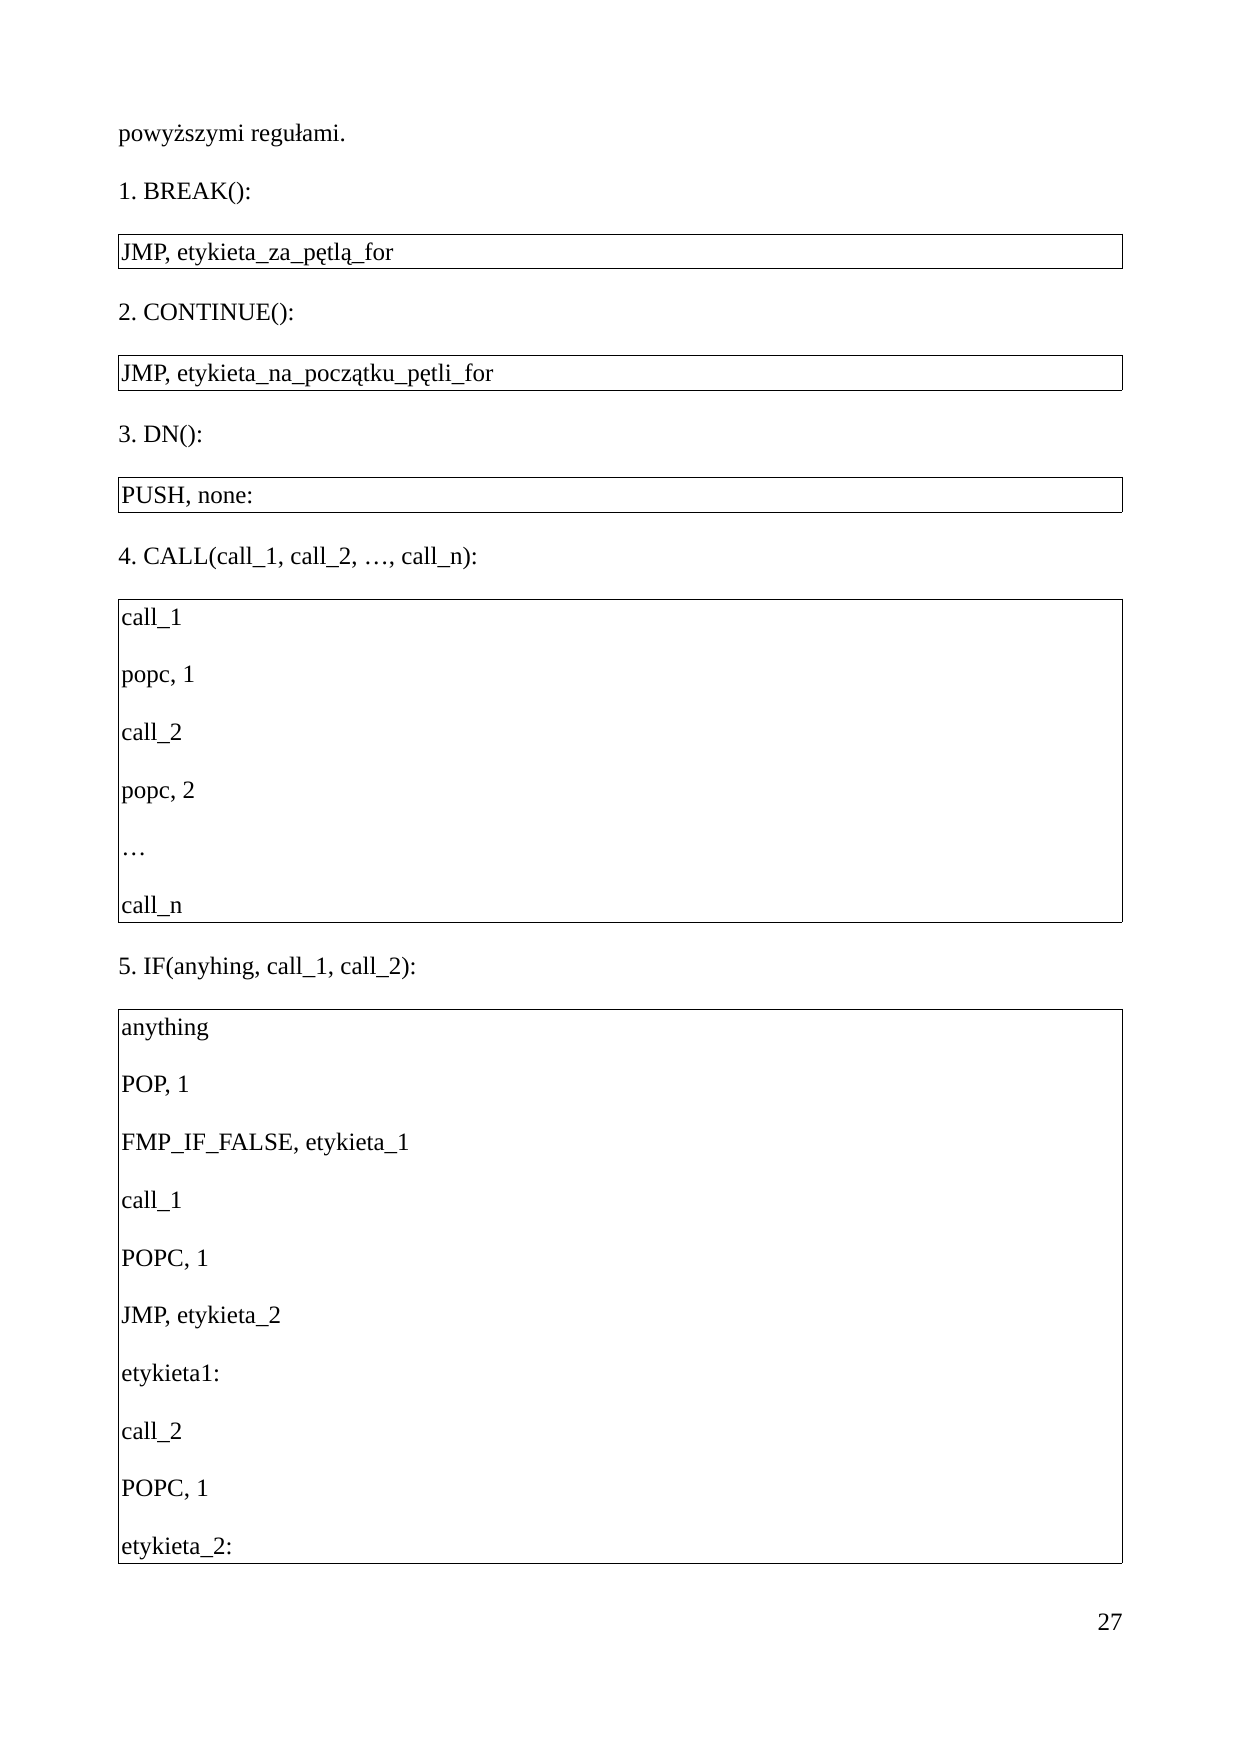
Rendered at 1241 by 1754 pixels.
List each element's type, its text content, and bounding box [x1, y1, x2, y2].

text POPC, 1 [119, 1470, 1122, 1502]
text FMP_IF_FALSE, etykieta_1 [119, 1124, 1122, 1156]
text call_2 [119, 1413, 1122, 1444]
text call_2 [119, 714, 1122, 746]
text JMP, etykieta_na_początku_pętli_for [119, 356, 1122, 390]
text anything [119, 1010, 1122, 1041]
text etykieta_2: [119, 1528, 1122, 1563]
text call_n [119, 887, 1122, 922]
text 5. IF(anyhing, call_1, call_2): [118, 951, 1122, 980]
text JMP, etykieta_za_pętlą_for [119, 235, 1122, 268]
text popc, 1 [119, 656, 1122, 688]
text etykieta1: [119, 1355, 1122, 1387]
text POP, 1 [119, 1066, 1122, 1098]
text powyższymi regułami. [118, 118, 1122, 147]
text JMP, etykieta_2 [119, 1297, 1122, 1329]
text call_1 [119, 1182, 1122, 1214]
text 3. DN(): [118, 419, 1122, 448]
text call_1 [119, 600, 1122, 630]
text … [119, 829, 1122, 861]
text PUSH, none: [119, 478, 1122, 512]
text popc, 2 [119, 772, 1122, 803]
text 4. CALL(call_1, call_2, …, call_n): [118, 541, 1122, 569]
text 1. BREAK(): [118, 176, 1122, 204]
text 2. CONTINUE(): [118, 297, 1122, 326]
text POPC, 1 [119, 1239, 1122, 1271]
